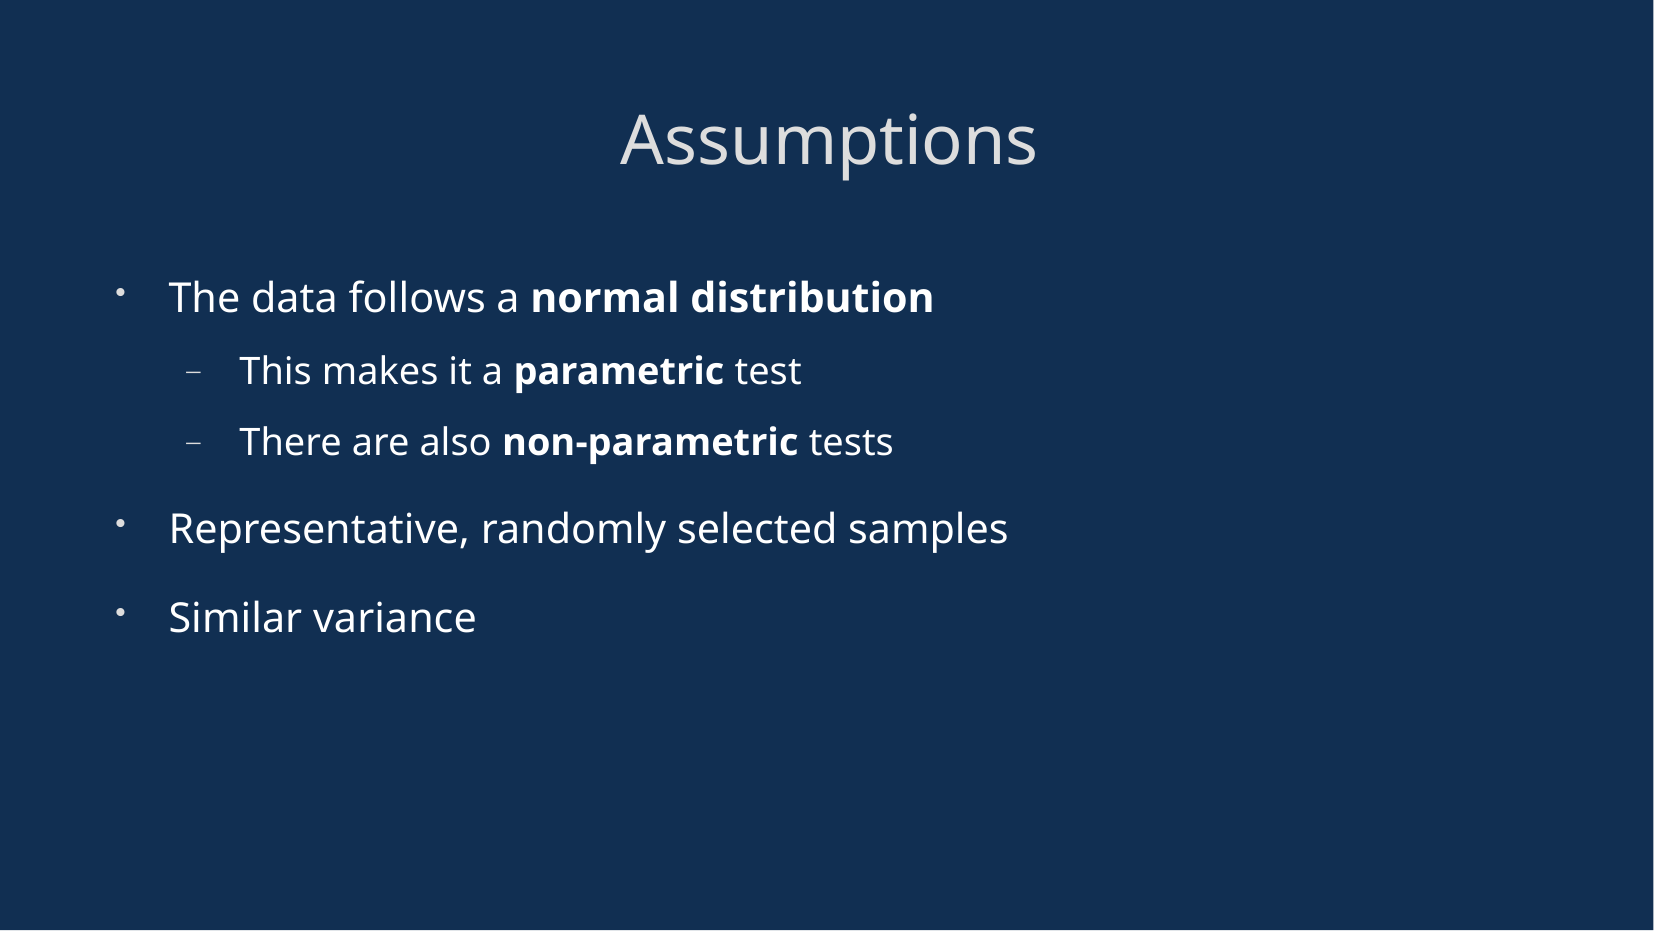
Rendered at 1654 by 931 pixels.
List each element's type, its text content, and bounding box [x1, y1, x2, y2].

list The data follows a normal distribution This makes it a parametric test There are also non-parametric tests Representative, randomly selected samples Similar variance [97, 268, 1563, 806]
title Assumptions [97, 56, 1563, 220]
